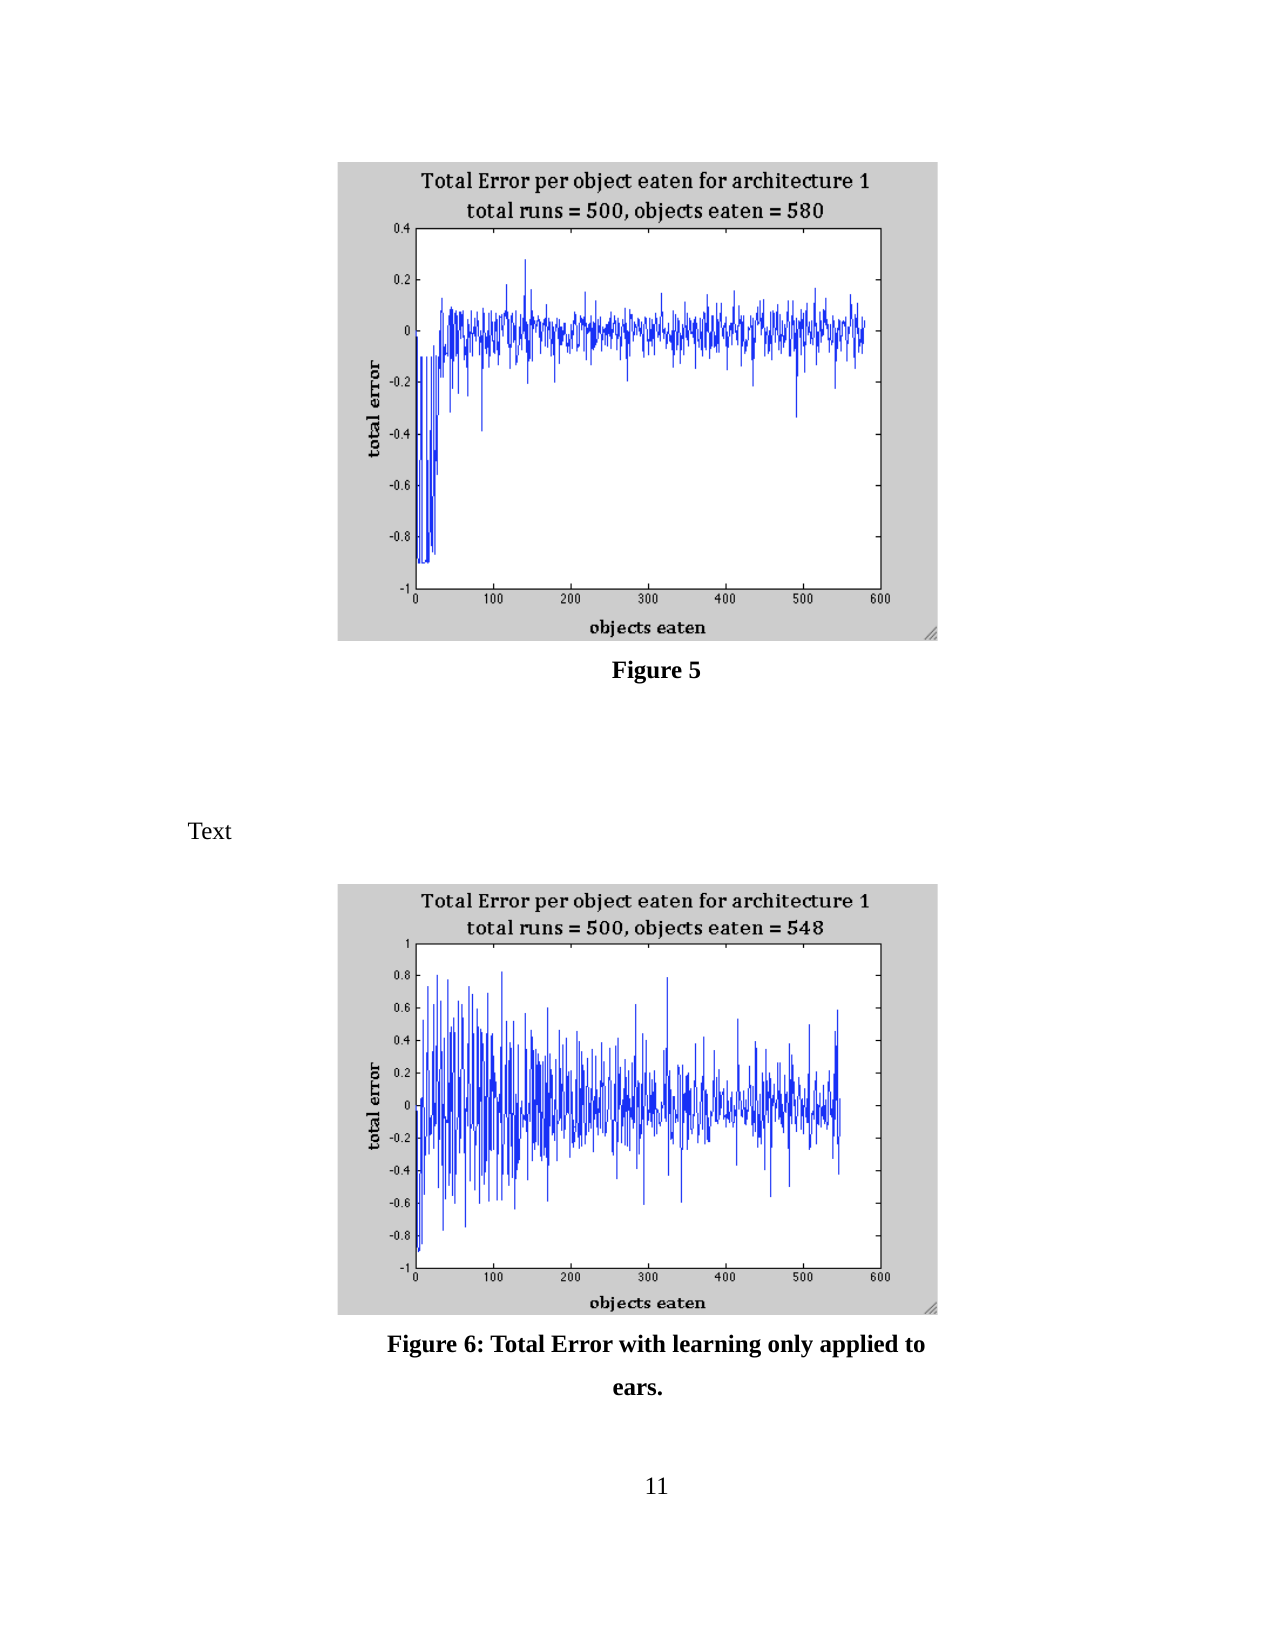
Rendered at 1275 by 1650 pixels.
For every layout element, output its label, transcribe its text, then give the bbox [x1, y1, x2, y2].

picture [337, 884, 938, 1315]
text Figure 5 [272, 641, 1003, 684]
picture [337, 162, 938, 641]
text Text [150, 816, 1125, 845]
text Figure 6: Total Error with learning only applied to ears. [337, 1315, 937, 1401]
